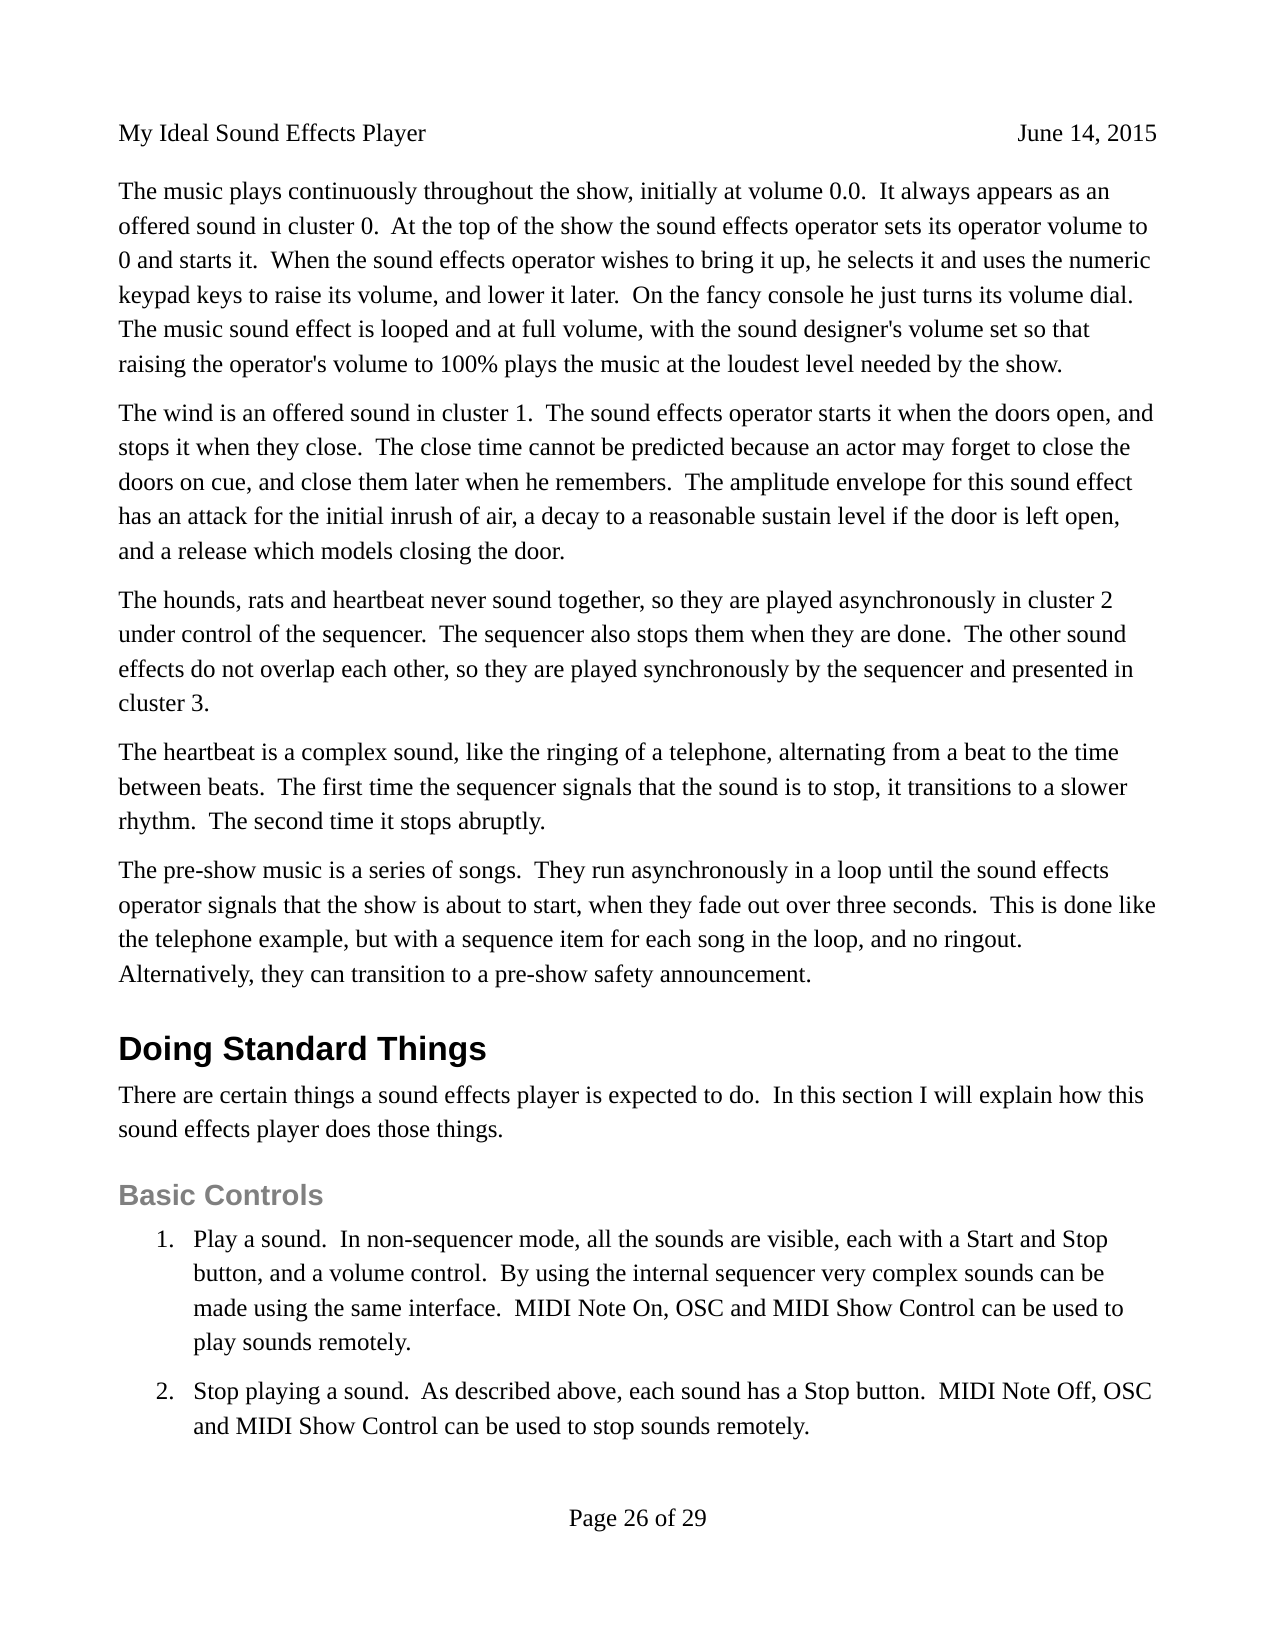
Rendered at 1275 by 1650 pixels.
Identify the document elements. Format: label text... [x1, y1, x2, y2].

subtitle Basic Controls [118, 1178, 1157, 1211]
text The wind is an offered sound in cluster 1. The sound effects operator starts it when the doors open, and stops it when they close. The close time cannot be predicted because an actor may forget to close the doors on cue, and close them later when he remembers. The amplitude envelope for this sound effect has an attack for the initial inrush of air, a decay to a reasonable sustain level if the door is left open, and a release which models closing the door. [118, 398, 1157, 564]
text There are certain things a sound effects player is expected to do. In this section I will explain how this sound effects player does those things. [118, 1080, 1157, 1143]
text The hounds, rats and heartbeat never sound together, so they are played asynchronously in cluster 2 under control of the sequencer. The sequencer also stops them when they are done. The other sound effects do not overlap each other, so they are played synchronously by the sequencer and presented in cluster 3. [118, 585, 1157, 717]
list Play a sound. In non-sequencer mode, all the sounds are visible, each with a Start and Stop button, and a volume control. By using the internal sequencer very complex sounds can be made using the same interface. MIDI Note On, OSC and MIDI Show Control can be used to play sounds remotely. [156, 1224, 1157, 1356]
text The heartbeat is a complex sound, like the ringing of a telephone, alternating from a beat to the time between beats. The first time the sequencer signals that the sound is to stop, it transitions to a slower rhythm. The second time it stops abruptly. [118, 737, 1157, 835]
text The pre-show music is a series of songs. They run asynchronously in a loop until the sound effects operator signals that the show is about to start, when they fade out over three seconds. This is done like the telephone example, but with a sequence item for each song in the loop, and no ringout. Alternatively, they can transition to a pre-show safety announcement. [118, 855, 1157, 987]
subtitle Doing Standard Things [118, 1029, 1157, 1067]
list Stop playing a sound. As described above, each sound has a Stop button. MIDI Note Off, OSC and MIDI Show Control can be used to stop sounds remotely. [156, 1376, 1157, 1440]
text The music plays continuously throughout the show, initially at volume 0.0. It always appears as an offered sound in cluster 0. At the top of the show the sound effects operator sets its operator volume to 0 and starts it. When the sound effects operator wishes to bring it up, he selects it and uses the numeric keypad keys to raise its volume, and lower it later. On the fancy console he just turns its volume dial. The music sound effect is looped and at full volume, with the sound designer's volume set so that raising the operator's volume to 100% plays the music at the loudest level needed by the show. [118, 176, 1157, 377]
